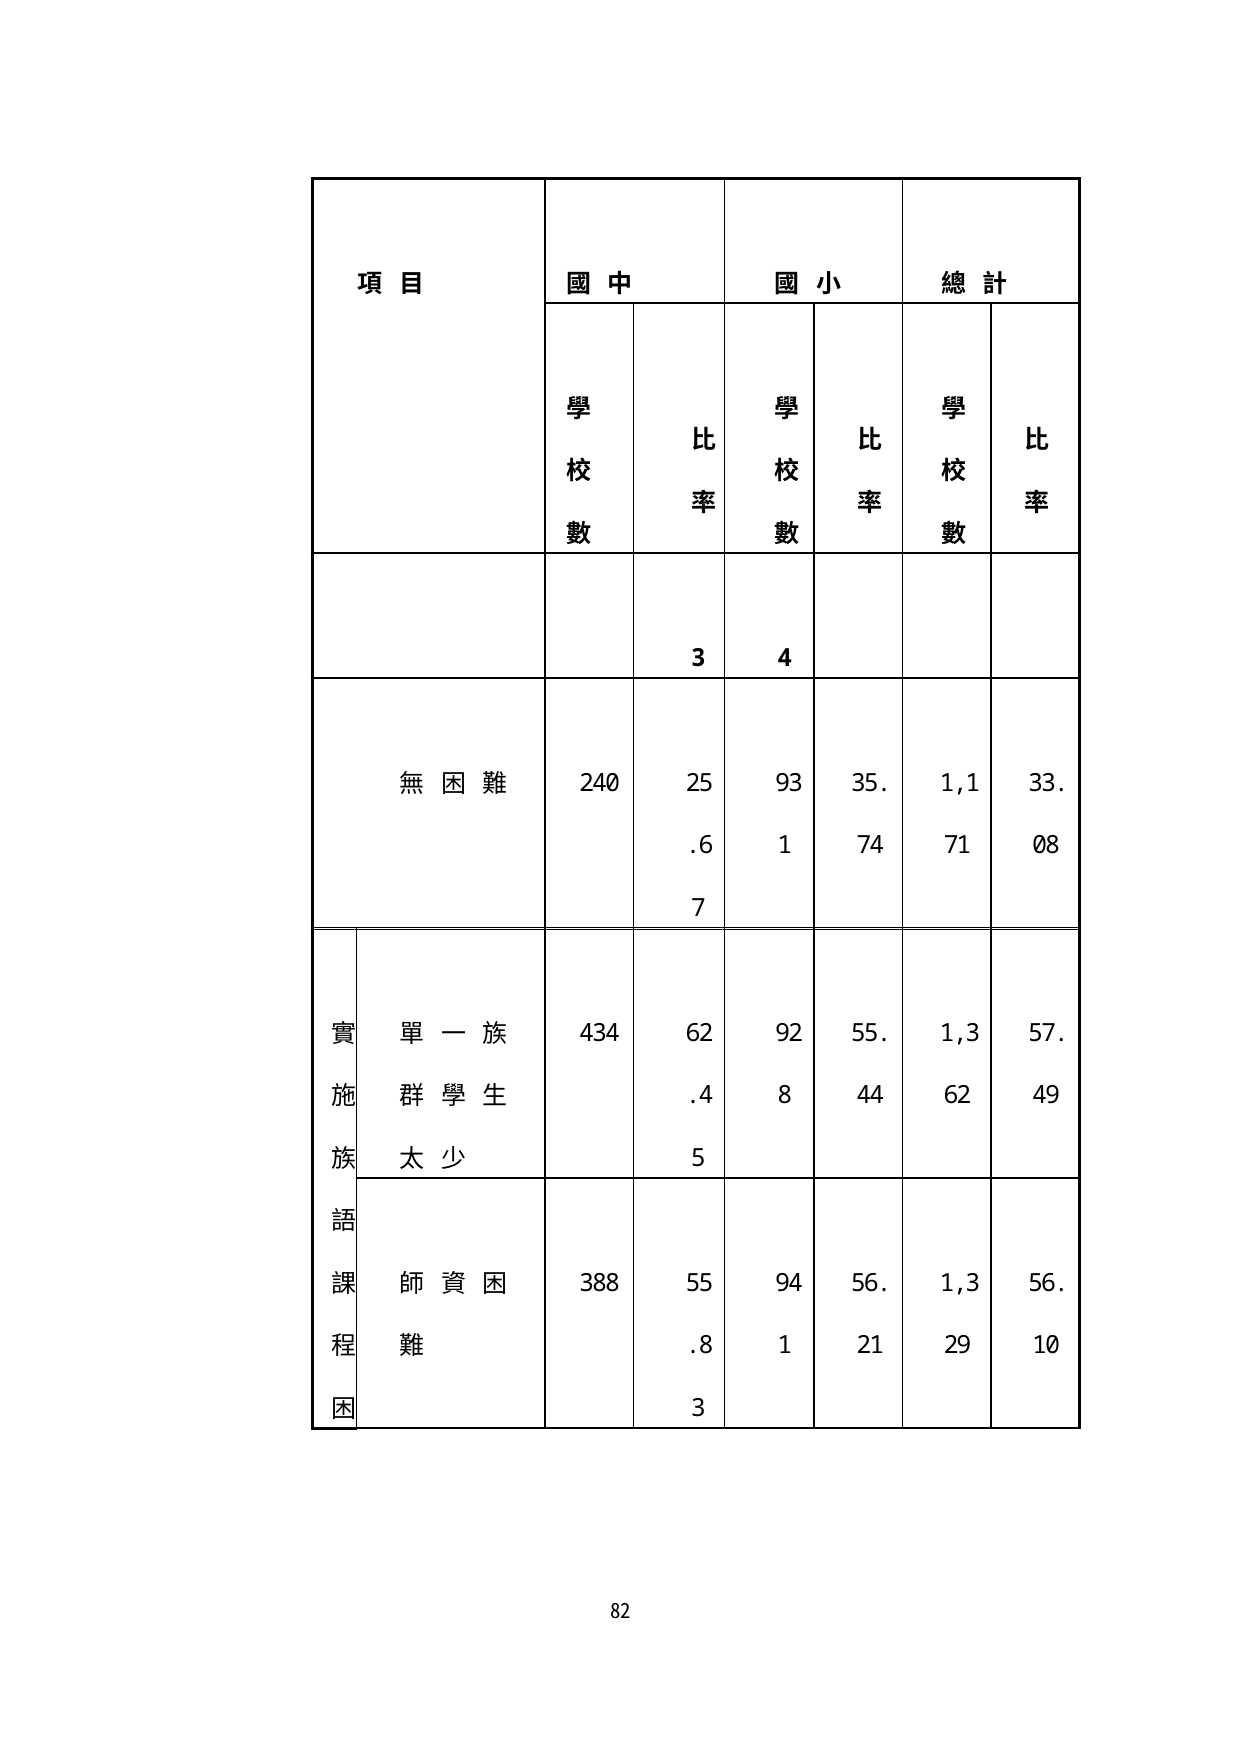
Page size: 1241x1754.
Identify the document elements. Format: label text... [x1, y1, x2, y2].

table_cell 35.74 [815, 679, 902, 927]
table_header 國中 [546, 180, 724, 302]
table_cell 比率 [634, 304, 724, 552]
table_cell 學校數 [546, 304, 633, 552]
table_header 總計 [903, 180, 1078, 302]
table_cell [815, 554, 902, 677]
table_cell 57.49 [992, 930, 1078, 1177]
table_cell [546, 554, 633, 677]
table_cell 比率 [815, 304, 902, 552]
table_cell 928 [725, 930, 813, 1177]
table_cell 240 [546, 679, 633, 927]
table_cell 941 [725, 1179, 813, 1427]
table_cell 434 [546, 930, 633, 1177]
table_cell 55.83 [634, 1179, 724, 1427]
table_cell 學校數 [903, 304, 990, 552]
table_cell 55.44 [815, 930, 902, 1177]
table_cell 學校數 [725, 304, 813, 552]
table_header 國小 [725, 180, 902, 302]
table_cell 62.45 [634, 930, 724, 1177]
table_cell 4 [725, 554, 813, 677]
table_cell 388 [546, 1179, 633, 1427]
table_cell 1,362 [903, 930, 990, 1177]
table_cell [314, 554, 544, 677]
table_cell 25.67 [634, 679, 724, 927]
table_cell 56.21 [815, 1179, 902, 1427]
table_header 項目 [314, 180, 544, 552]
table_cell 師資困難 [357, 1179, 544, 1427]
table_cell 實施族語課程困 [314, 930, 356, 1427]
table_cell 33.08 [992, 679, 1078, 927]
table_cell [992, 554, 1078, 677]
table_cell 單一族群學生太少 [357, 930, 544, 1177]
table_cell 無困難 [314, 679, 544, 927]
table_cell 3 [634, 554, 724, 677]
table_cell 931 [725, 679, 813, 927]
table_cell [903, 554, 990, 677]
table_cell 1,171 [903, 679, 990, 927]
table_cell 56.10 [992, 1179, 1078, 1427]
table_cell 比率 [992, 304, 1078, 552]
table_cell 1,329 [903, 1179, 990, 1427]
